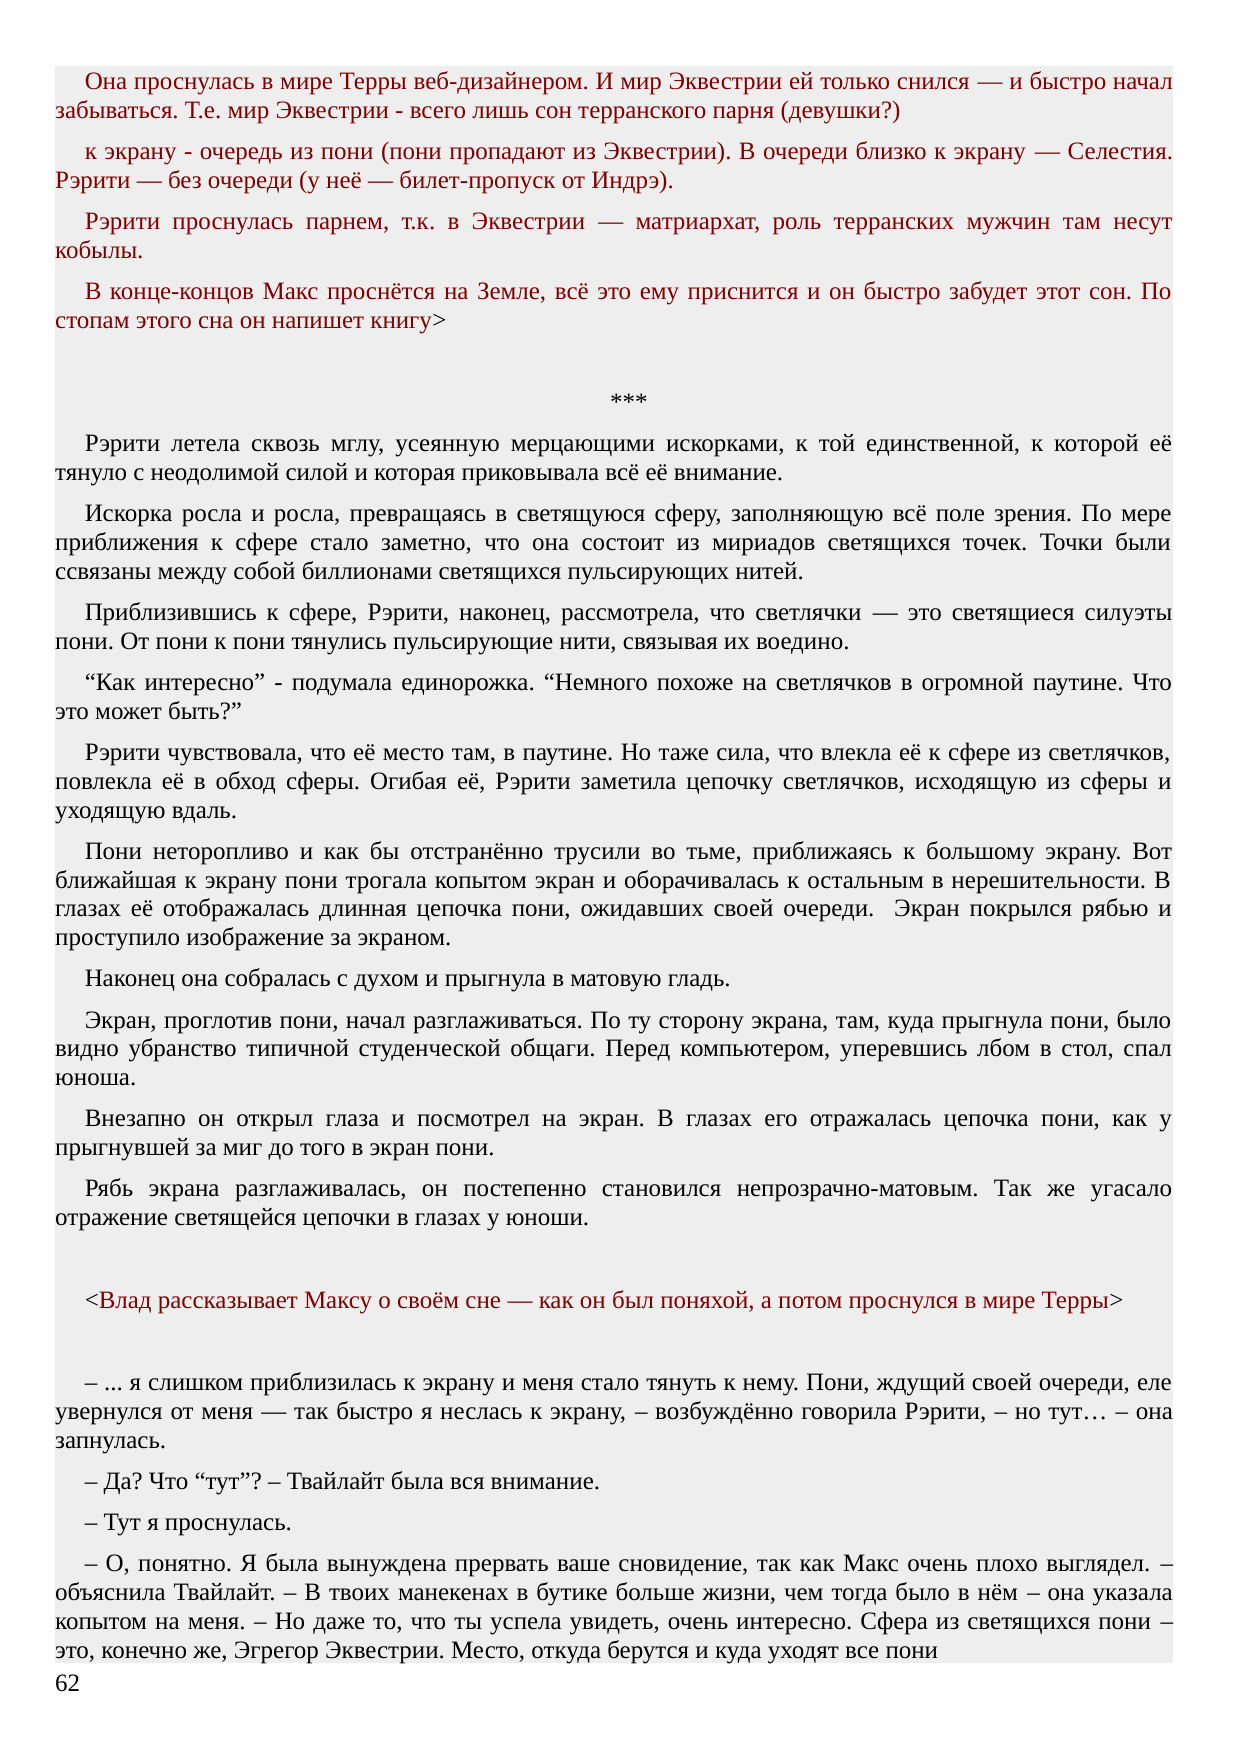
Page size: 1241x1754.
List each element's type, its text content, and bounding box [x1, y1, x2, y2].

text – ... я слишком приблизилась к экрану и меня стало тянуть к нему. Пони, ждущий своей очереди, еле увернулся от меня — так быстро я неслась к экрану, – возбуждённо говорила Рэрити, – но тут… – она запнулась. [55, 1367, 1173, 1453]
text Рэрити чувствовала, что её место там, в паутине. Но таже сила, что влекла её к сфере из светлячков, повлекла её в обход сферы. Огибая её, Рэрити заметила цепочку светлячков, исходящую из сферы и уходящую вдаль. [55, 737, 1173, 823]
text Рэрити проснулась парнем, т.к. в Эквестрии — матриархат, роль терранских мужчин там несут кобылы. [55, 206, 1173, 263]
text Рябь экрана разглаживалась, он постепенно становился непрозрачно-матовым. Так же угасало отражение светящейся цепочки в глазах у юноши. [55, 1173, 1173, 1231]
text Рэрити летела сквозь мглу, усеянную мерцающими искорками, к той единственной, к которой её тянуло с неодолимой силой и которая приковывала всё её внимание. [55, 428, 1173, 486]
text – Тут я проснулась. [55, 1507, 1173, 1536]
text Она проснулась в мире Терры веб-дизайнером. И мир Эквестрии ей только снился — и быстро начал забываться. Т.е. мир Эквестрии - всего лишь сон терранского парня (девушки?) [55, 66, 1173, 123]
text Экран, проглотив пони, начал разглаживаться. По ту сторону экрана, там, куда прыгнула пони, было видно убранство типичной студенческой общаги. Перед компьютером, уперевшись лбом в стол, спал юноша. [55, 1005, 1173, 1091]
text к экрану - очередь из пони (пони пропадают из Эквестрии). В очереди близко к экрану — Селестия. Рэрити — без очереди (у неё — билет-пропуск от Индрэ). [55, 136, 1173, 193]
text – Да? Что “тут”? – Твайлайт была вся внимание. [55, 1466, 1173, 1495]
text Внезапно он открыл глаза и посмотрел на экран. В глазах его отражалась цепочка пони, как у прыгнувшей за миг до того в экран пони. [55, 1103, 1173, 1161]
text Пони неторопливо и как бы отстранённо трусили во тьме, приближаясь к большому экрану. Вот ближайшая к экрану пони трогала копытом экран и оборачивалась к остальным в нерешительности. В глазах её отображалась длинная цепочка пони, ожидавших своей очереди. Экран покрылся рябью и проступило изображение за экраном. [55, 836, 1173, 951]
text “Как интересно” - подумала единорожка. “Немного похоже на светлячков в огромной паутине. Что это может быть?” [55, 667, 1173, 725]
text Наконец она собралась с духом и прыгнула в матовую гладь. [55, 963, 1173, 992]
text <Влад рассказывает Максу о своём сне — как он был поняхой, а потом проснулся в мире Терры> [55, 1285, 1173, 1313]
text – О, понятно. Я была вынуждена прервать ваше сновидение, так как Макс очень плохо выглядел. – объяснила Твайлайт. – В твоих манекенах в бутике больше жизни, чем тогда было в нём – она указала копытом на меня. – Но даже то, что ты успела увидеть, очень интересно. Сфера из светящихся пони – это, конечно же, Эгрегор Эквестрии. Место, откуда берутся и куда уходят все пони [55, 1548, 1173, 1663]
text *** [55, 387, 1173, 416]
text Искорка росла и росла, превращаясь в светящуюся сферу, заполняющую всё поле зрения. По мере приближения к сфере стало заметно, что она состоит из мириадов светящихся точек. Точки были ссвязаны между собой биллионами светящихся пульсирующих нитей. [55, 498, 1173, 585]
text Приблизившись к сфере, Рэрити, наконец, рассмотрела, что светлячки — это светящиеся силуэты пони. От пони к пони тянулись пульсирующие нити, связывая их воедино. [55, 597, 1173, 655]
text В конце-концов Макс проснётся на Земле, всё это ему приснится и он быстро забудет этот сон. По стопам этого сна он напишет книгу> [55, 276, 1173, 333]
